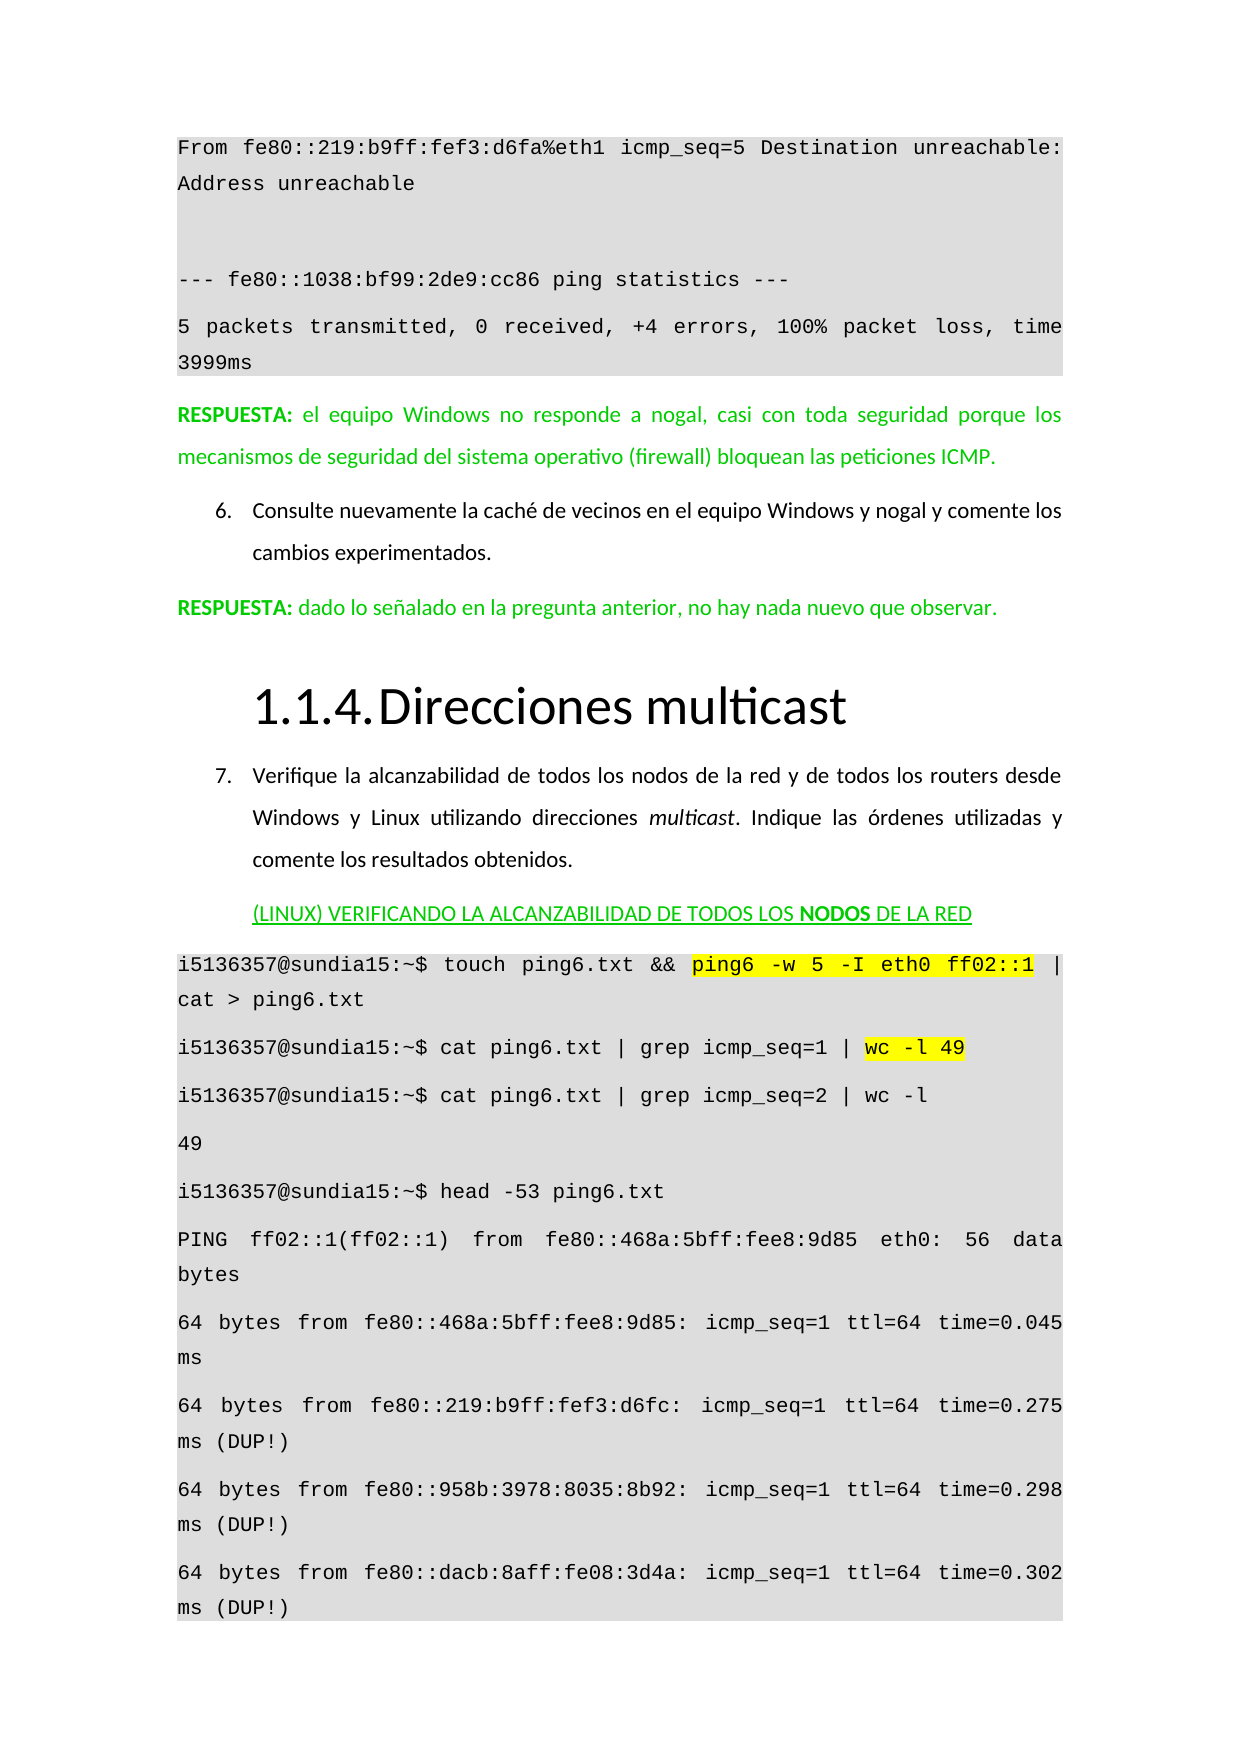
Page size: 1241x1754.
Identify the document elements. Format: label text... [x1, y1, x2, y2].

text 5 packets transmitted, 0 received, +4 errors, 100% packet loss, time 3999ms [177, 316, 1063, 376]
text 49 [177, 1133, 1063, 1156]
text (LINUX) VERIFICANDO LA ALCANZABILIDAD DE TODOS LOS NODOS DE LA RED [252, 899, 1063, 927]
text 64 bytes from fe80::219:b9ff:fef3:d6fc: icmp_seq=1 ttl=64 time=0.275 ms (DUP!) [177, 1395, 1063, 1454]
text PING ff02::1(ff02::1) from fe80::468a:5bff:fee8:9d85 eth0: 56 data bytes [177, 1229, 1063, 1288]
text i5136357@sundia15:~$ cat ping6.txt | grep icmp_seq=1 | wc -l 49 [177, 1037, 1063, 1061]
text --- fe80::1038:bf99:2de9:cc86 ping statistics --- [177, 268, 1063, 292]
text From fe80::219:b9ff:fef3:d6fa%eth1 icmp_seq=5 Destination unreachable: Address unreachable [177, 137, 1063, 196]
list Verifique la alcanzabilidad de todos los nodos de la red y de todos los routers desde Windows y Linux utilizando direcciones multicast. Indique las órdenes utilizadas y comente los resultados obtenidos. [215, 761, 1063, 873]
text i5136357@sundia15:~$ touch ping6.txt && ping6 -w 5 -I eth0 ff02::1 | cat > ping6.txt [177, 954, 1063, 1013]
text RESPUESTA: el equipo Windows no responde a nogal, casi con toda seguridad porque los mecanismos de seguridad del sistema operativo (firewall) bloquean las peticiones ICMP. [177, 400, 1063, 470]
list Consulte nuevamente la caché de vecinos en el equipo Windows y nogal y comente los cambios experimentados. [215, 496, 1063, 566]
text i5136357@sundia15:~$ head -53 ping6.txt [177, 1181, 1063, 1204]
subtitle Direcciones multicast [252, 672, 1063, 738]
text 64 bytes from fe80::dacb:8aff:fe08:3d4a: icmp_seq=1 ttl=64 time=0.302 ms (DUP!) [177, 1562, 1063, 1621]
text i5136357@sundia15:~$ cat ping6.txt | grep icmp_seq=2 | wc -l [177, 1085, 1063, 1108]
text 64 bytes from fe80::468a:5bff:fee8:9d85: icmp_seq=1 ttl=64 time=0.045 ms [177, 1312, 1063, 1371]
text RESPUESTA: dado lo señalado en la pregunta anterior, no hay nada nuevo que observar. [177, 593, 1063, 621]
text 64 bytes from fe80::958b:3978:8035:8b92: icmp_seq=1 ttl=64 time=0.298 ms (DUP!) [177, 1479, 1063, 1538]
